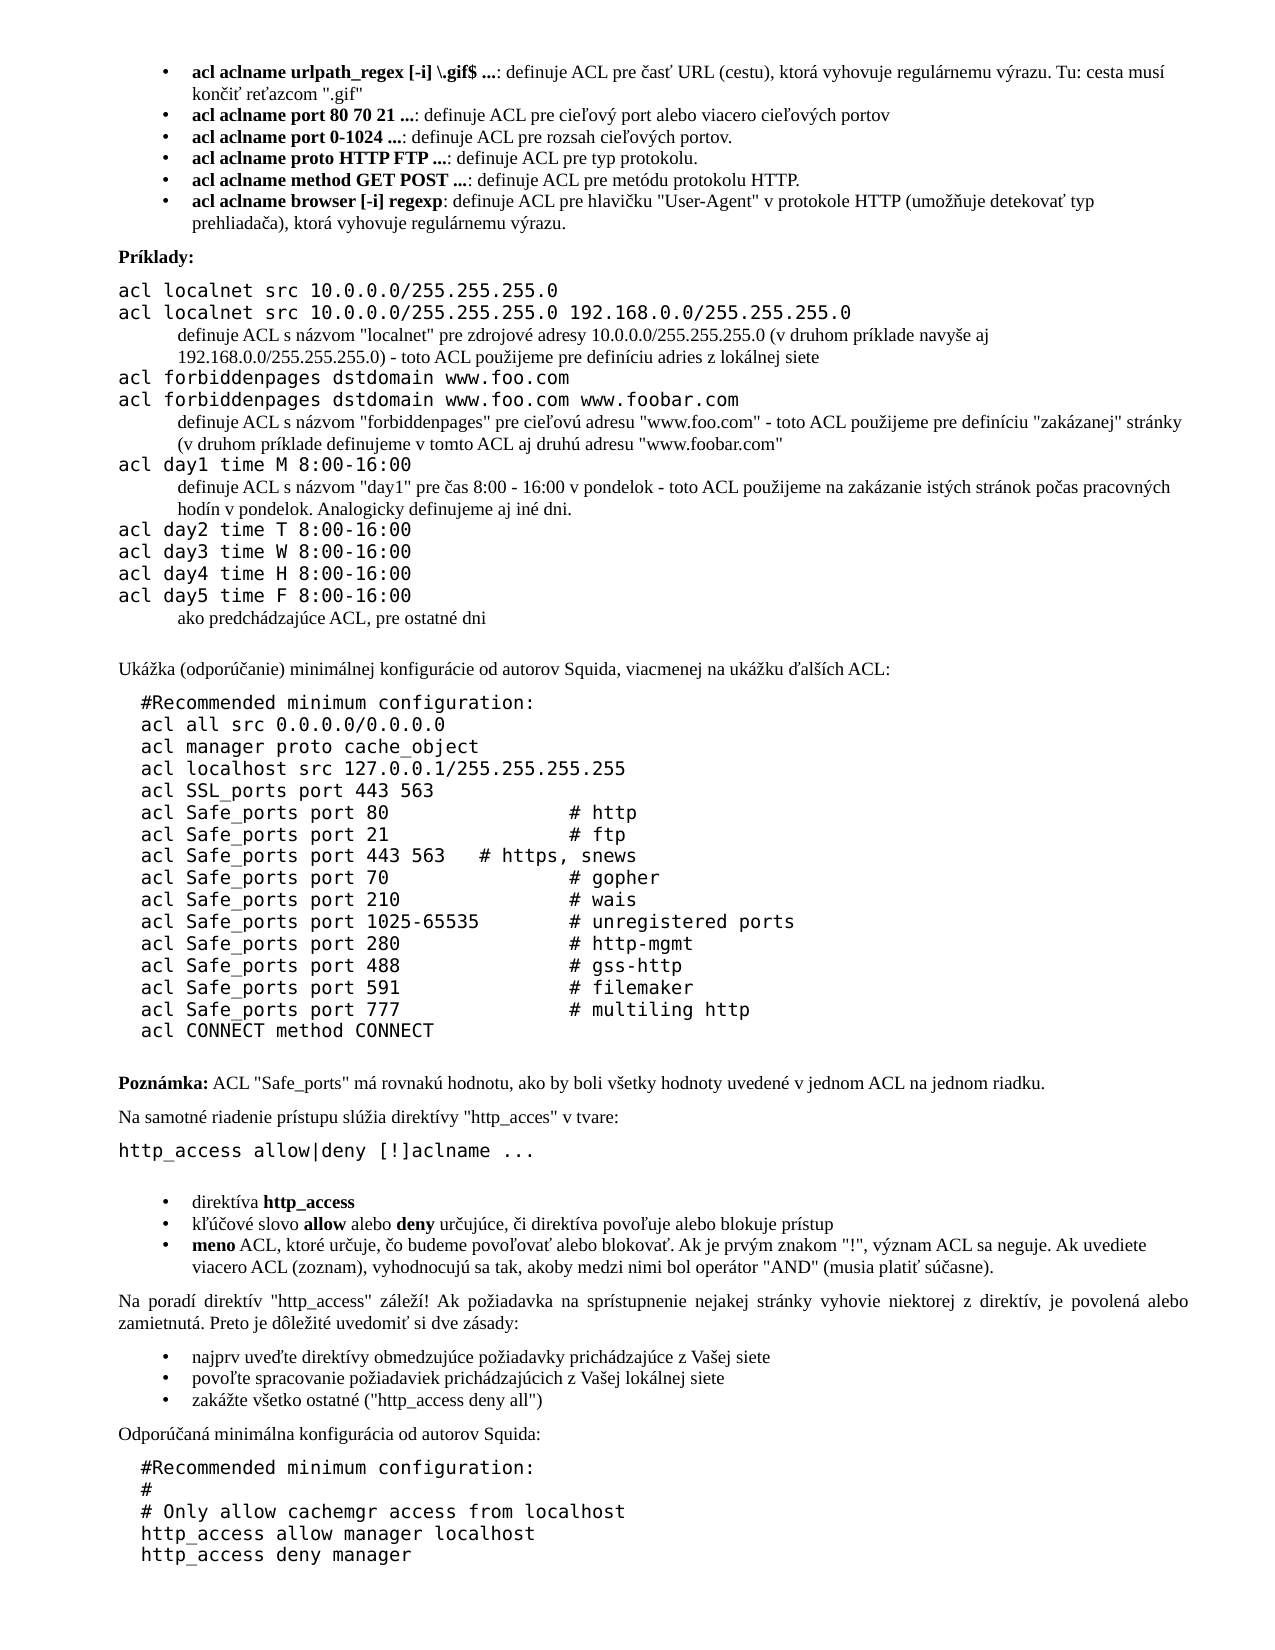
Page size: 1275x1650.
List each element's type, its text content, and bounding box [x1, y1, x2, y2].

text acl Safe_ports port 80 # http [118, 802, 1192, 823]
text # [118, 1479, 1192, 1501]
subtitle acl day3 time W 8:00-16:00 [118, 541, 1192, 563]
text Na poradí direktív "http_access" záleží! Ak požiadavka na sprístupnenie nejakej stránky vyhovie niektorej z direktív, je povolená alebo zamietnutá. Preto je dôležité uvedomiť si dve zásady: [118, 1290, 1192, 1333]
text acl Safe_ports port 777 # multiling http [118, 998, 1192, 1020]
text acl manager proto cache_object [118, 736, 1192, 758]
list acl aclname urlpath_regex [-i] \.gif$ ...: definuje ACL pre časť URL (cestu), ktorá vyhovuje regulárnemu výrazu. Tu: cesta musí končiť reťazcom ".gif" [162, 61, 1192, 104]
text http_access allow manager localhost [118, 1522, 1192, 1544]
list acl aclname proto HTTP FTP ...: definuje ACL pre typ protokolu. [162, 147, 1192, 169]
subtitle acl localnet src 10.0.0.0/255.255.255.0 [118, 280, 1192, 302]
text acl Safe_ports port 280 # http-mgmt [118, 933, 1192, 955]
list definuje ACL s názvom "forbiddenpages" pre cieľovú adresu "www.foo.com" - toto ACL použijeme pre definíciu "zakázanej" stránky (v druhom príklade definujeme v tomto ACL aj druhú adresu "www.foobar.com" [177, 411, 1192, 454]
subtitle acl forbiddenpages dstdomain www.foo.com [118, 367, 1192, 389]
subtitle acl day5 time F 8:00-16:00 [118, 585, 1192, 607]
text acl Safe_ports port 70 # gopher [118, 867, 1192, 889]
list zakážte všetko ostatné ("http_access deny all") [162, 1389, 1192, 1410]
list najprv uveďte direktívy obmedzujúce požiadavky prichádzajúce z Vašej siete [162, 1346, 1192, 1367]
text http_access allow|deny [!]aclname ... [118, 1140, 1192, 1162]
text acl SSL_ports port 443 563 [118, 780, 1192, 802]
text acl Safe_ports port 1025-65535 # unregistered ports [118, 911, 1192, 933]
text acl localhost src 127.0.0.1/255.255.255.255 [118, 758, 1192, 780]
text acl Safe_ports port 443 563 # https, snews [118, 845, 1192, 867]
subtitle acl day4 time H 8:00-16:00 [118, 563, 1192, 585]
list ako predchádzajúce ACL, pre ostatné dni [177, 607, 1192, 629]
text acl all src 0.0.0.0/0.0.0.0 [118, 714, 1192, 736]
subtitle acl forbiddenpages dstdomain www.foo.com www.foobar.com [118, 389, 1192, 411]
text acl CONNECT method CONNECT [118, 1020, 1192, 1042]
text Odporúčaná minimálna konfigurácia od autorov Squida: [118, 1423, 1192, 1444]
text acl Safe_ports port 21 # ftp [118, 823, 1192, 845]
text #Recommended minimum configuration: [118, 1457, 1192, 1479]
text Príklady: [118, 246, 1192, 267]
list definuje ACL s názvom "localnet" pre zdrojové adresy 10.0.0.0/255.255.255.0 (v druhom príklade navyše aj 192.168.0.0/255.255.255.0) - toto ACL použijeme pre definíciu adries z lokálnej siete [177, 324, 1192, 367]
text http_access deny manager [118, 1544, 1192, 1566]
text #Recommended minimum configuration: [118, 692, 1192, 714]
text Na samotné riadenie prístupu slúžia direktívy "http_acces" v tvare: [118, 1106, 1192, 1127]
list meno ACL, ktoré určuje, čo budeme povoľovať alebo blokovať. Ak je prvým znakom "!", význam ACL sa neguje. Ak uvediete viacero ACL (zoznam), vyhodnocujú sa tak, akoby medzi nimi bol operátor "AND" (musia platiť súčasne). [162, 1234, 1192, 1277]
list acl aclname browser [-i] regexp: definuje ACL pre hlavičku "User-Agent" v protokole HTTP (umožňuje detekovať typ prehliadača), ktorá vyhovuje regulárnemu výrazu. [162, 190, 1192, 233]
subtitle acl day2 time T 8:00-16:00 [118, 519, 1192, 541]
text acl Safe_ports port 591 # filemaker [118, 977, 1192, 998]
text acl Safe_ports port 488 # gss-http [118, 955, 1192, 977]
list definuje ACL s názvom "day1" pre čas 8:00 - 16:00 v pondelok - toto ACL použijeme na zakázanie istých stránok počas pracovných hodín v pondelok. Analogicky definujeme aj iné dni. [177, 476, 1192, 519]
list acl aclname port 80 70 21 ...: definuje ACL pre cieľový port alebo viacero cieľových portov [162, 104, 1192, 126]
list acl aclname method GET POST ...: definuje ACL pre metódu protokolu HTTP. [162, 169, 1192, 190]
text Poznámka: ACL "Safe_ports" má rovnakú hodnotu, ako by boli všetky hodnoty uvedené v jednom ACL na jednom riadku. [118, 1072, 1192, 1093]
list povoľte spracovanie požiadaviek prichádzajúcich z Vašej lokálnej siete [162, 1367, 1192, 1389]
list kľúčové slovo allow alebo deny určujúce, či direktíva povoľuje alebo blokuje prístup [162, 1213, 1192, 1234]
text Ukážka (odporúčanie) minimálnej konfigurácie od autorov Squida, viacmenej na ukážku ďalších ACL: [118, 658, 1192, 680]
subtitle acl localnet src 10.0.0.0/255.255.255.0 192.168.0.0/255.255.255.0 [118, 302, 1192, 324]
list acl aclname port 0-1024 ...: definuje ACL pre rozsah cieľových portov. [162, 126, 1192, 147]
text # Only allow cachemgr access from localhost [118, 1501, 1192, 1522]
list direktíva http_access [162, 1191, 1192, 1213]
text acl Safe_ports port 210 # wais [118, 889, 1192, 911]
subtitle acl day1 time M 8:00-16:00 [118, 454, 1192, 476]
